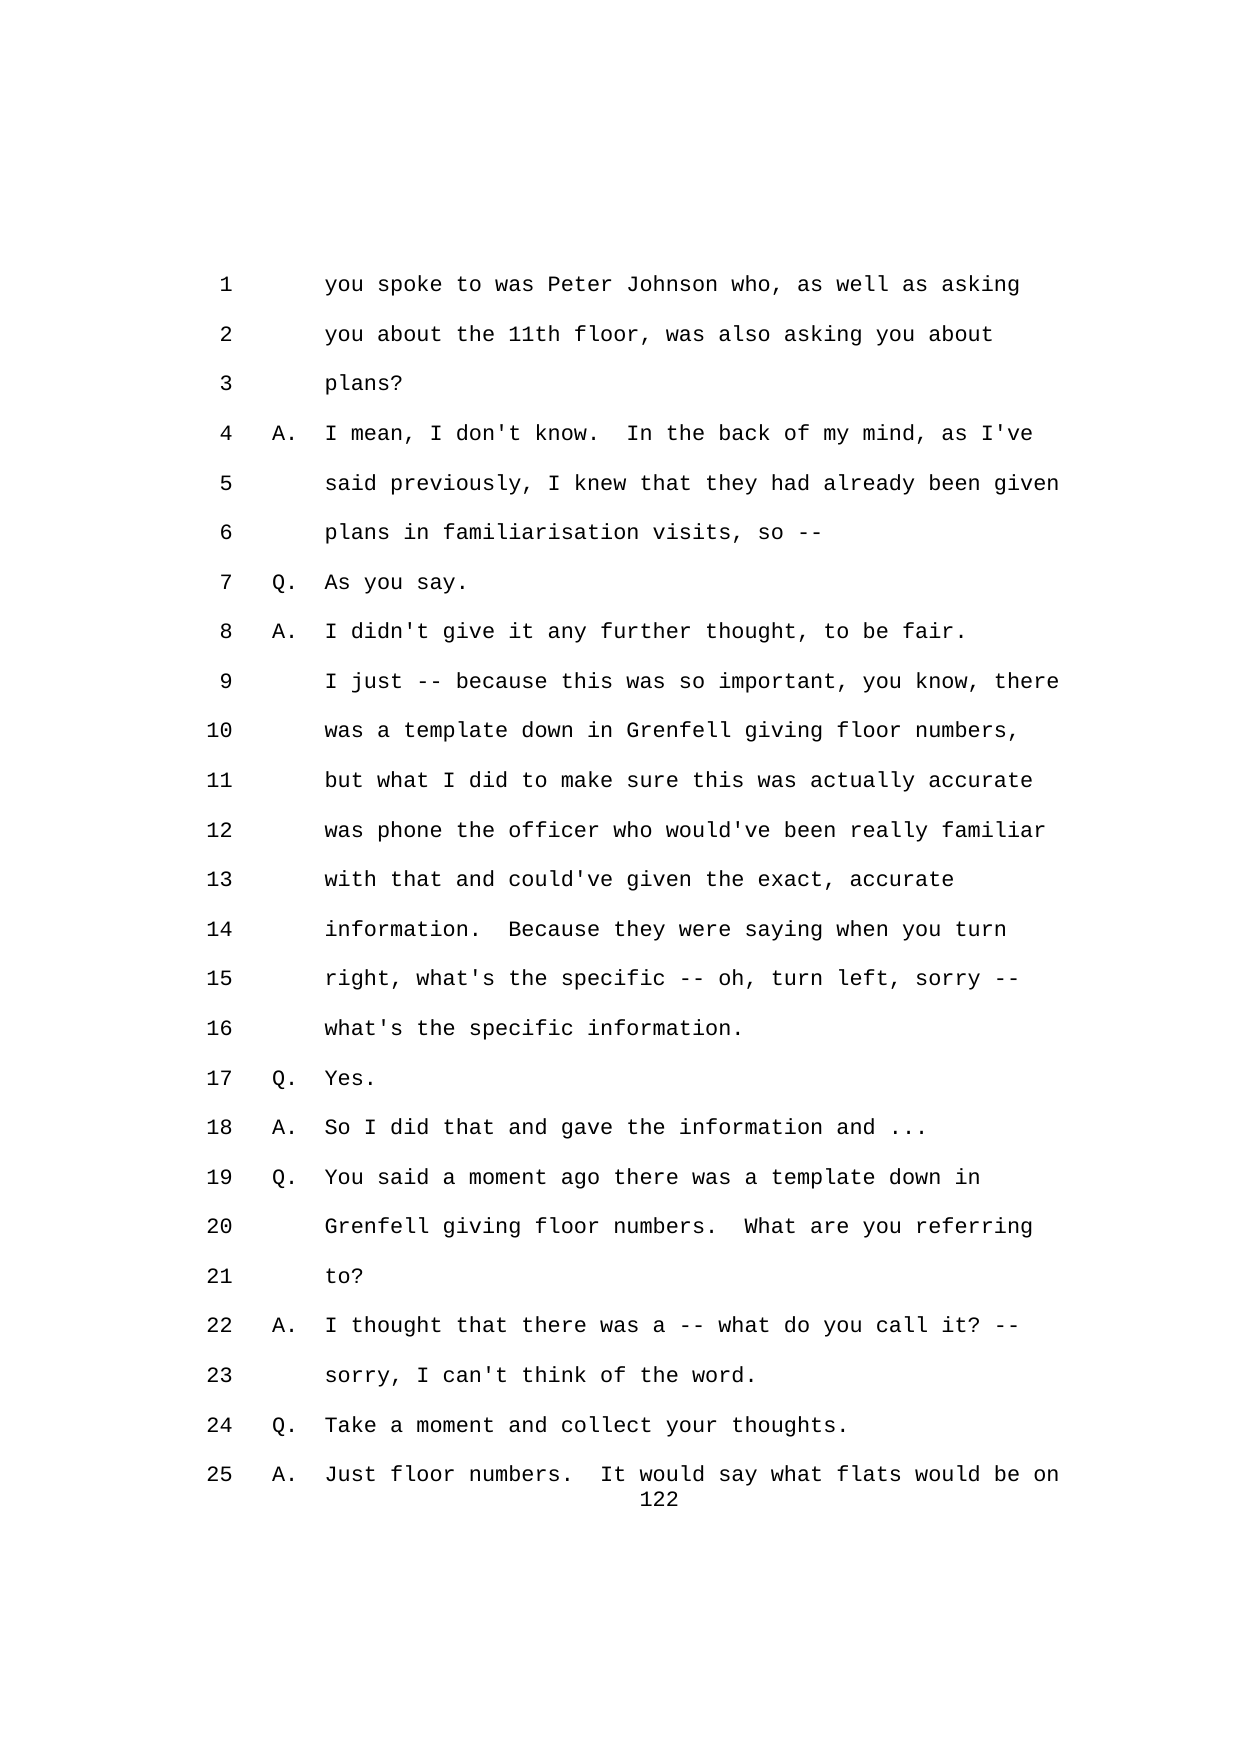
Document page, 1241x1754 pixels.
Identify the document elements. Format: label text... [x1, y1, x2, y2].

text 8 A. I didn't give it any further thought, to be fair. [75, 620, 1165, 645]
text 6 plans in familiarisation visits, so -- [75, 521, 1165, 546]
text 18 A. So I did that and gave the information and ... [75, 1116, 1165, 1141]
text 15 right, what's the specific -- oh, turn left, sorry -- [75, 967, 1165, 992]
text 19 Q. You said a moment ago there was a template down in [75, 1166, 1165, 1191]
text 24 Q. Take a moment and collect your thoughts. [75, 1414, 1165, 1438]
text 16 what's the specific information. [75, 1017, 1165, 1042]
text 12 was phone the officer who would've been really familiar [75, 819, 1165, 843]
text 22 A. I thought that there was a -- what do you call it? -- [75, 1314, 1165, 1339]
text 10 was a template down in Grenfell giving floor numbers, [75, 719, 1165, 744]
text 1 you spoke to was Peter Johnson who, as well as asking [75, 273, 1165, 298]
text 4 A. I mean, I don't know. In the back of my mind, as I've [75, 422, 1165, 447]
text 5 said previously, I knew that they had already been given [75, 472, 1165, 496]
text 23 sorry, I can't think of the word. [75, 1364, 1165, 1389]
text 3 plans? [75, 372, 1165, 397]
text 13 with that and could've given the exact, accurate [75, 868, 1165, 893]
text 17 Q. Yes. [75, 1067, 1165, 1091]
text 14 information. Because they were saying when you turn [75, 918, 1165, 943]
text 20 Grenfell giving floor numbers. What are you referring [75, 1215, 1165, 1240]
text 7 Q. As you say. [75, 571, 1165, 596]
text 25 A. Just floor numbers. It would say what flats would be on [75, 1463, 1165, 1488]
text 21 to? [75, 1265, 1165, 1290]
text 122 [75, 1488, 1165, 1513]
text 2 you about the 11th floor, was also asking you about [75, 323, 1165, 348]
text 9 I just -- because this was so important, you know, there [75, 670, 1165, 695]
text 11 but what I did to make sure this was actually accurate [75, 769, 1165, 794]
